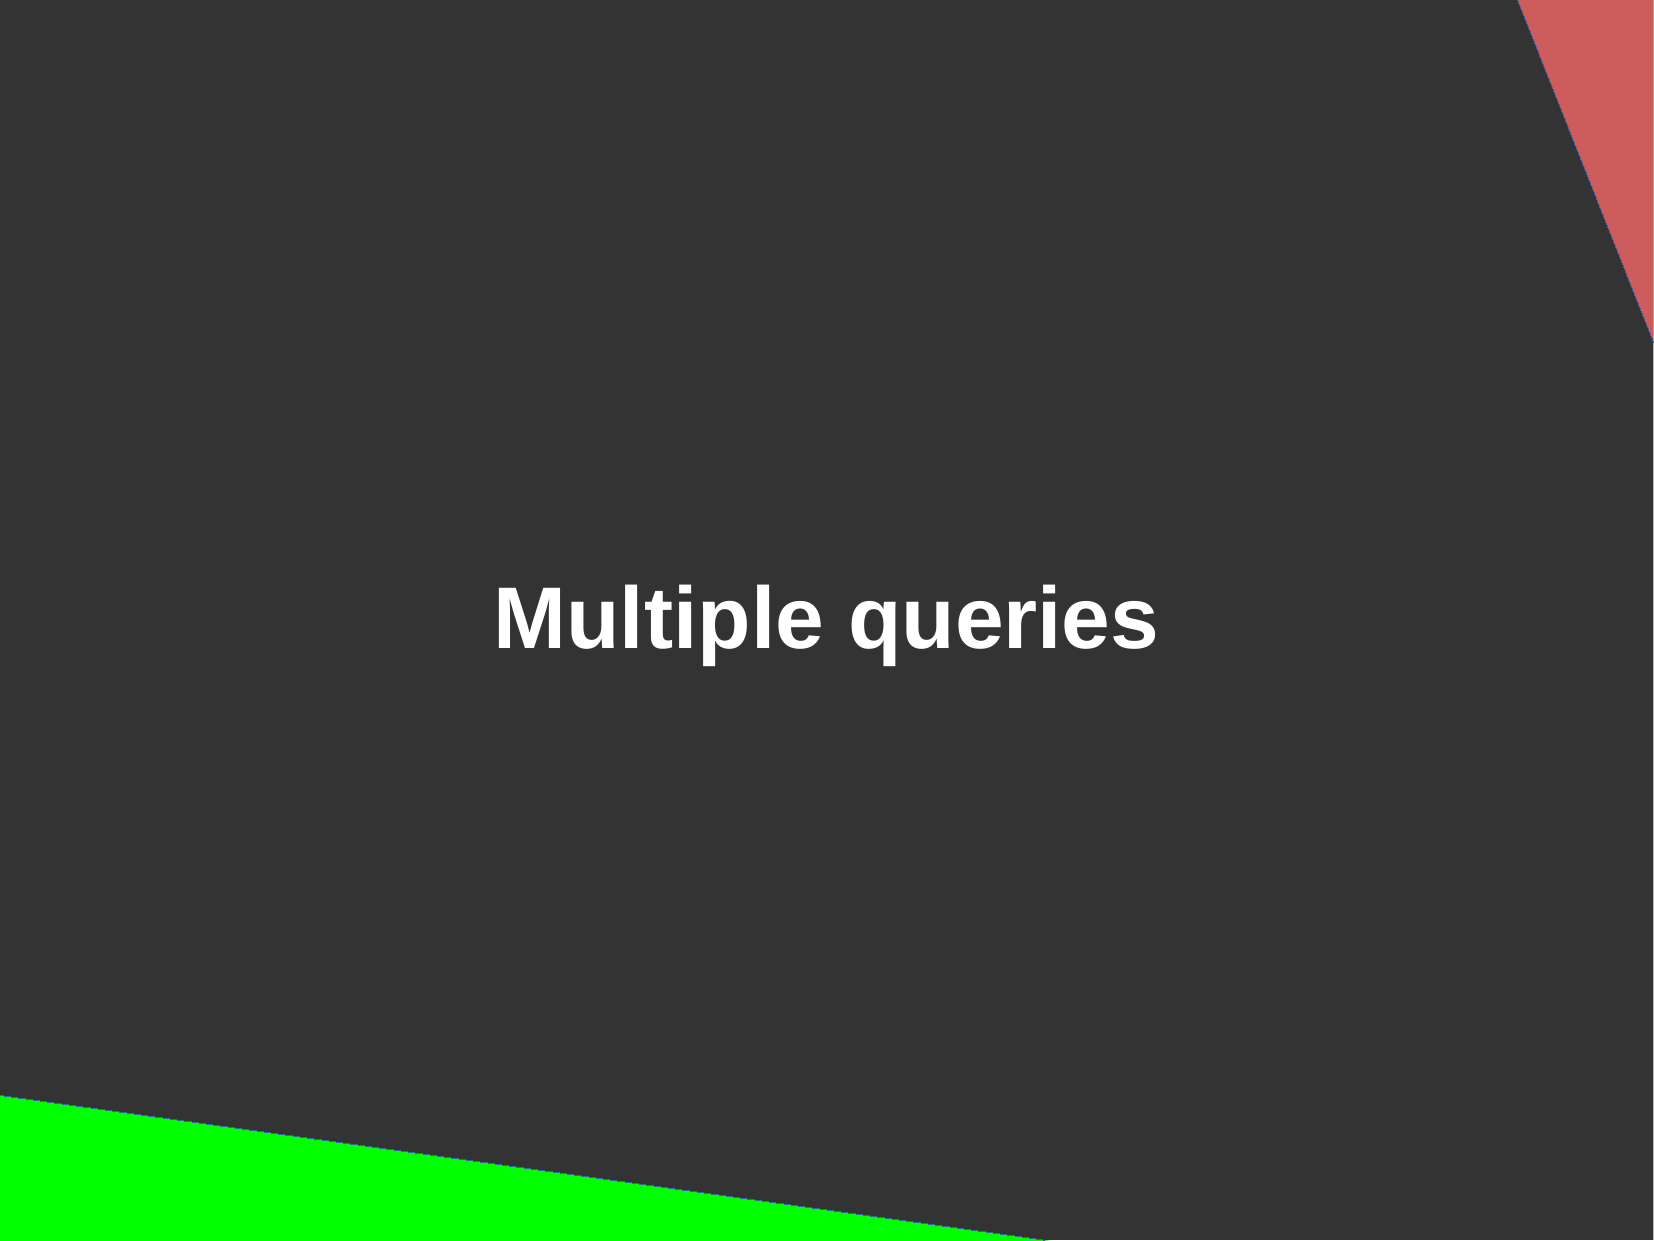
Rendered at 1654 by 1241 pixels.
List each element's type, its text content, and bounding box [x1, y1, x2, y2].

text_box [0, 1095, 1052, 1241]
text_box [1517, 0, 1654, 343]
title Multiple queries [31, 568, 1622, 672]
